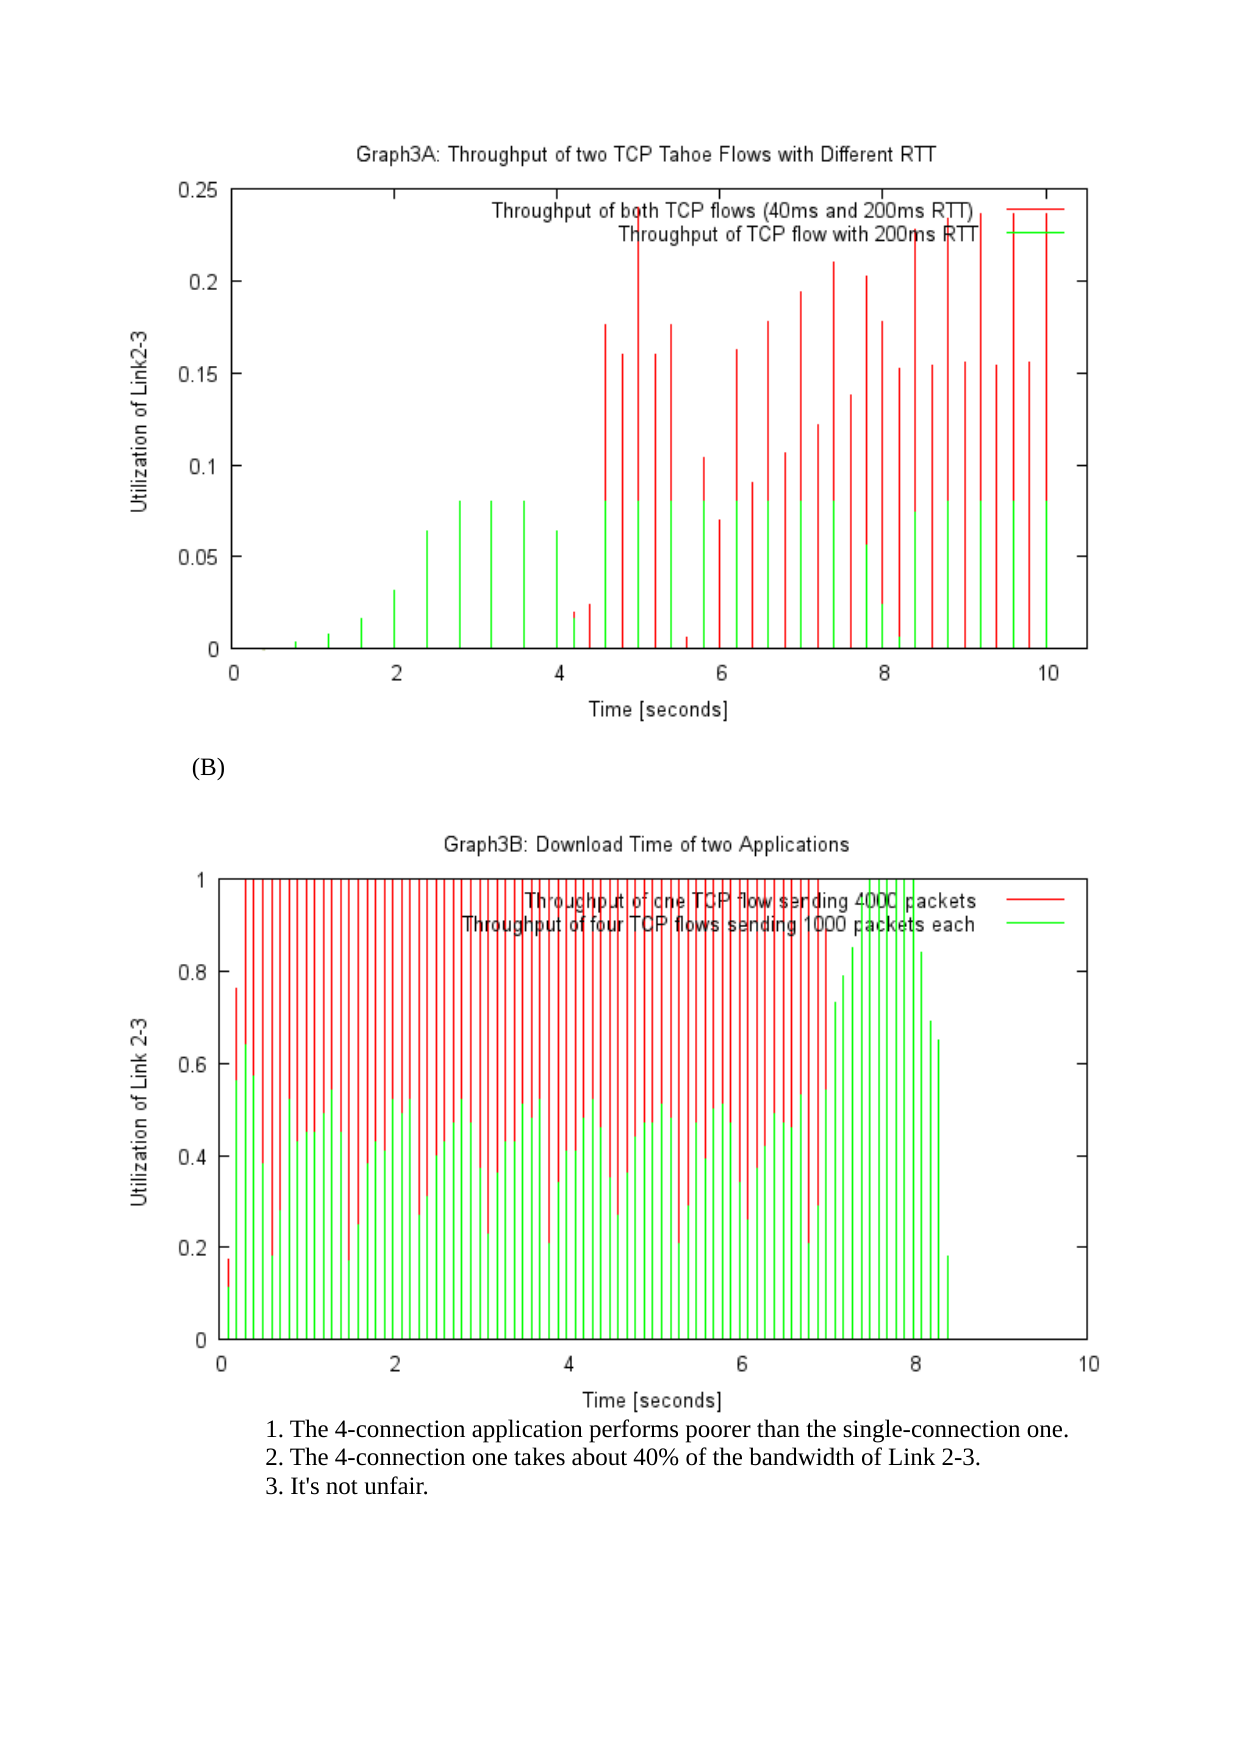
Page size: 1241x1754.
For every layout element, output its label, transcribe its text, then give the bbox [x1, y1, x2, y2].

text (B) [118, 752, 1122, 780]
picture [120, 118, 1121, 723]
text 1. The 4-connection application performs poorer than the single-connection one. [118, 1414, 1122, 1442]
picture [120, 809, 1121, 1414]
text 3. It's not unfair. [118, 1471, 1122, 1500]
text 2. The 4-connection one takes about 40% of the bandwidth of Link 2-3. [118, 1442, 1122, 1471]
